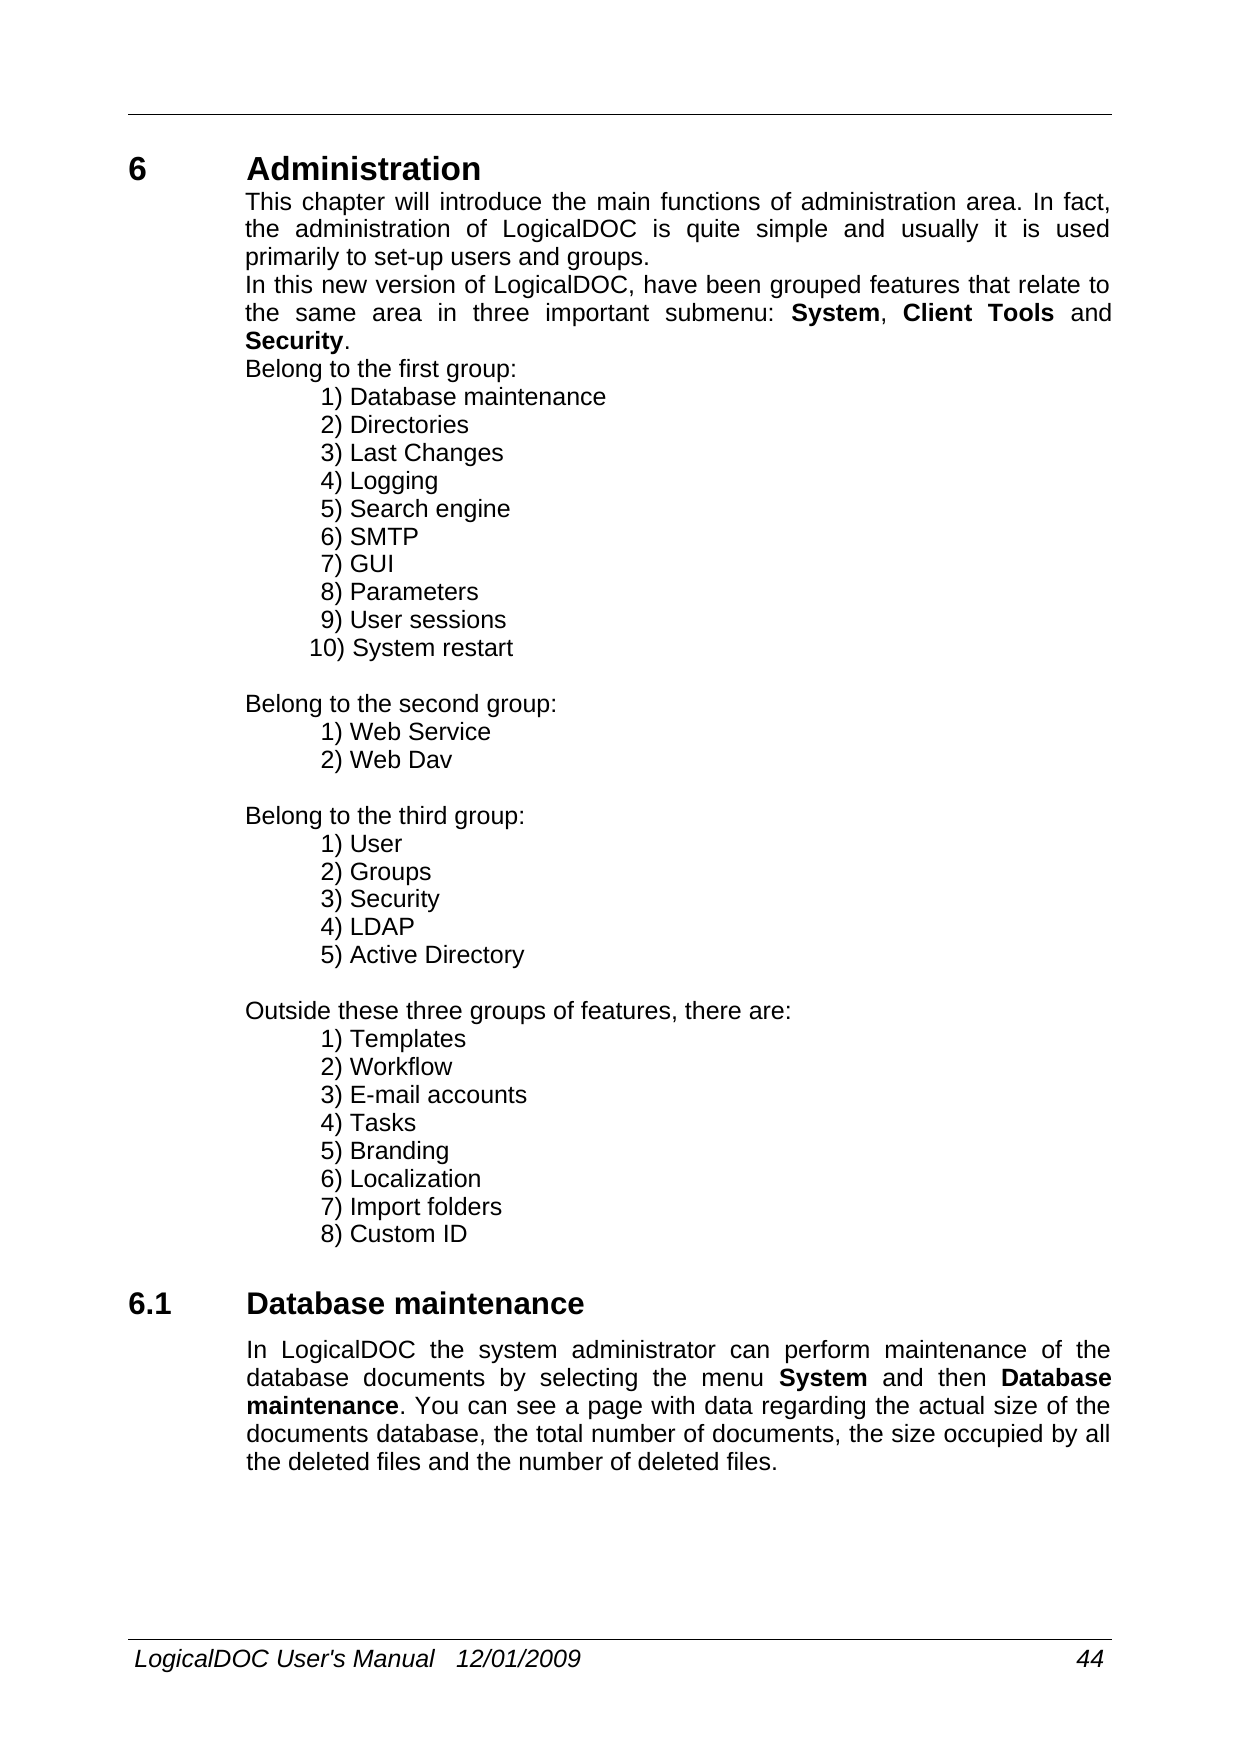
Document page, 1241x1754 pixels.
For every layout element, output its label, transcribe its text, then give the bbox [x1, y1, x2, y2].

subtitle Administration [128, 150, 1112, 187]
text Belong to the first group: [245, 355, 1112, 383]
list SMTP [320, 522, 1112, 550]
list Security [320, 885, 1112, 913]
list Active Directory [320, 941, 1112, 969]
list Groups [320, 857, 1112, 885]
text This chapter will introduce the main functions of administration area. In fact, the administration of LogicalDOC is quite simple and usually it is used primarily to set-up users and groups. [245, 187, 1112, 271]
list Custom ID [320, 1220, 1112, 1248]
list Branding [320, 1136, 1112, 1164]
list Logging [320, 466, 1112, 494]
list Workflow [320, 1053, 1112, 1081]
list Parameters [320, 578, 1112, 606]
list Import folders [320, 1192, 1112, 1220]
list Web Service [320, 718, 1112, 746]
list Directories [320, 411, 1112, 438]
list User [320, 829, 1112, 857]
text Belong to the third group: [245, 801, 1112, 829]
subtitle Database maintenance [128, 1286, 1112, 1321]
list Database maintenance [320, 383, 1112, 411]
list LDAP [320, 913, 1112, 941]
text In LogicalDOC the system administrator can perform maintenance of the database documents by selecting the menu System and then Database maintenance. You can see a page with data regarding the actual size of the documents database, the total number of documents, the size occupied by all the deleted files and the number of deleted files. [246, 1336, 1112, 1475]
list Last Changes [320, 438, 1112, 466]
list System restart [309, 634, 1112, 662]
list Tasks [320, 1108, 1112, 1136]
list Templates [320, 1025, 1112, 1053]
list E-mail accounts [320, 1081, 1112, 1108]
text Belong to the second group: [245, 690, 1112, 718]
list Web Dav [320, 746, 1112, 773]
list Localization [320, 1164, 1112, 1192]
list Search engine [320, 494, 1112, 522]
text In this new version of LogicalDOC, have been grouped features that relate to the same area in three important submenu: System, Client Tools and Security. [245, 271, 1112, 355]
text Outside these three groups of features, there are: [245, 997, 1112, 1025]
list User sessions [320, 606, 1112, 634]
list GUI [320, 550, 1112, 578]
